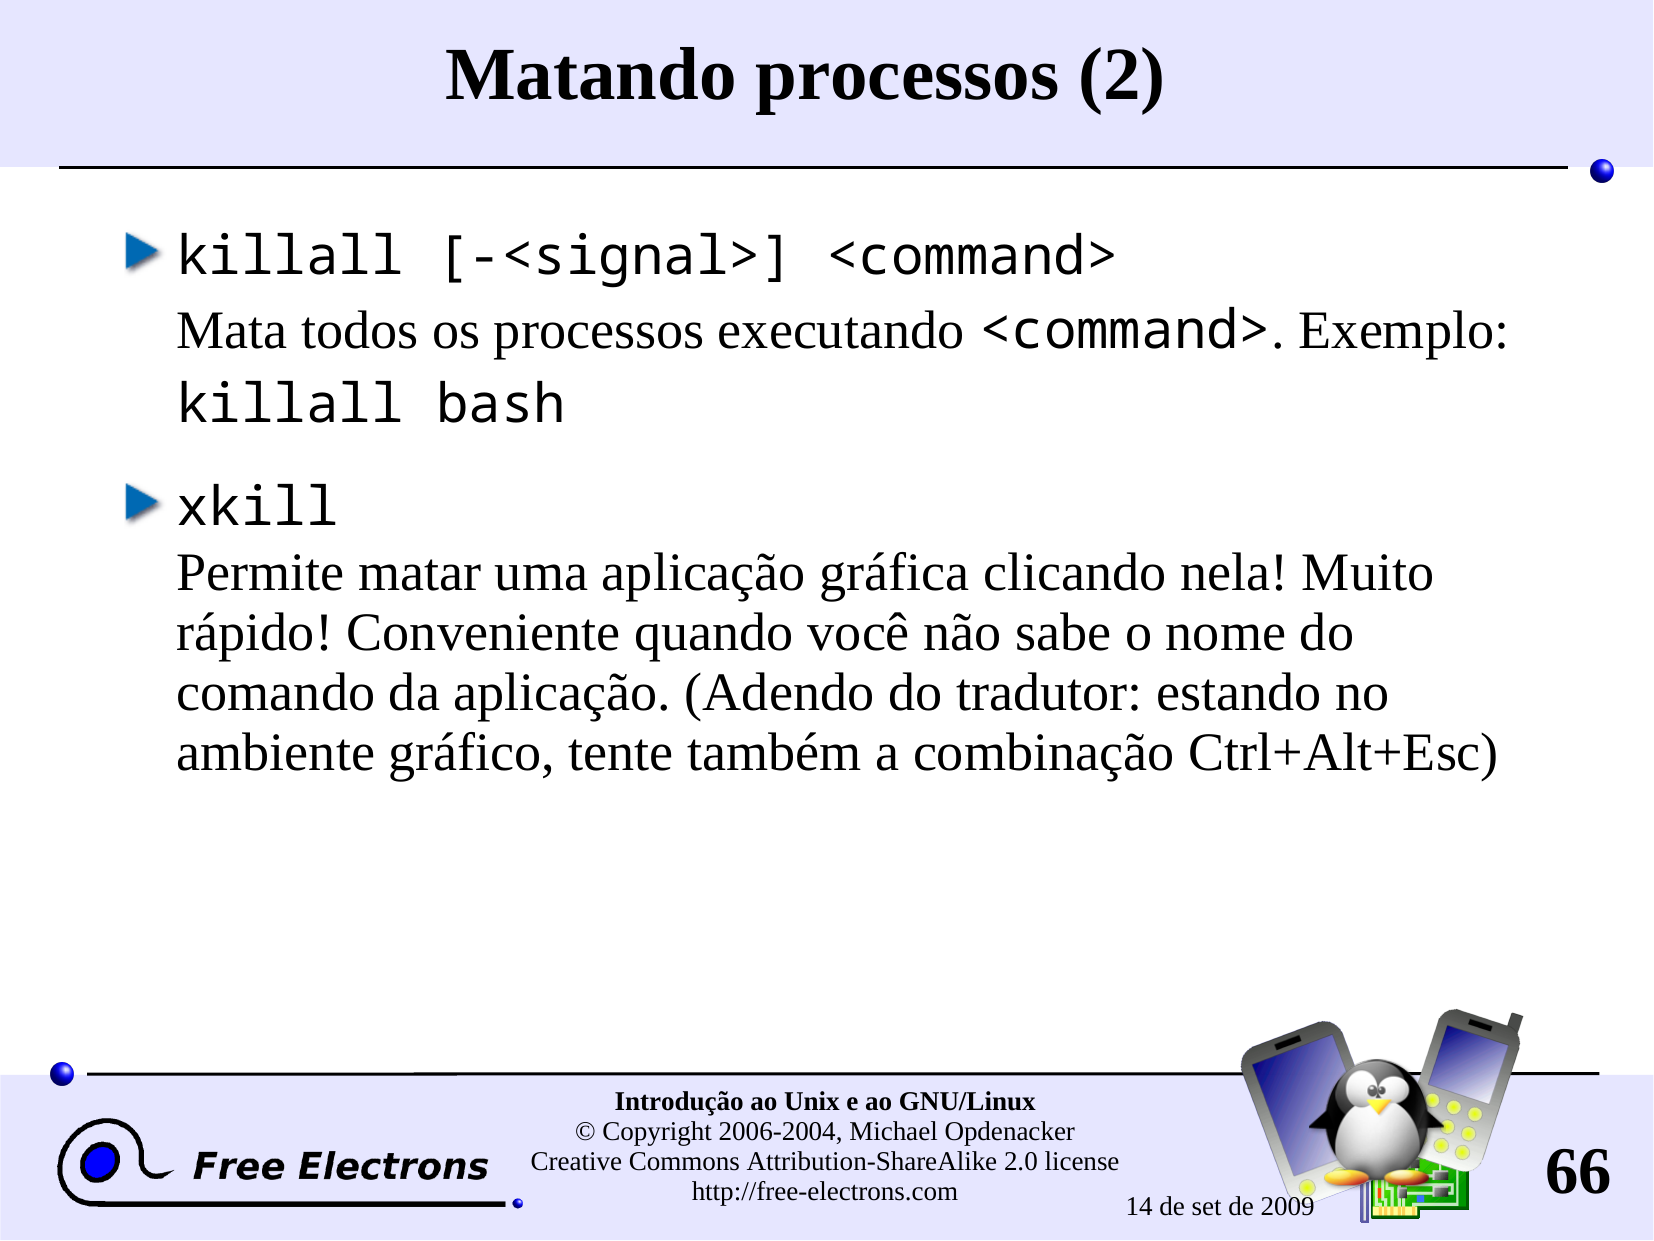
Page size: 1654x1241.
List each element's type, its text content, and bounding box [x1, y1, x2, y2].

picture [1280, 1198, 1284, 1208]
picture [50, 1107, 527, 1216]
picture [1304, 1198, 1311, 1207]
title Matando processos (2) [60, 25, 1551, 124]
picture [1230, 1007, 1538, 1241]
list killall [-<signal>] <command> Mata todos os processos executando <command>. Exemplo: killall bash xkill Permite matar uma aplicação gráfica clicando nela! Muito rápido! Conveniente quando você não sabe o nome do comando da aplicação. (Adendo do tradutor: estando no ambiente gráfico, tente também a combinação Ctrl+Alt+Esc) [105, 216, 1518, 1066]
